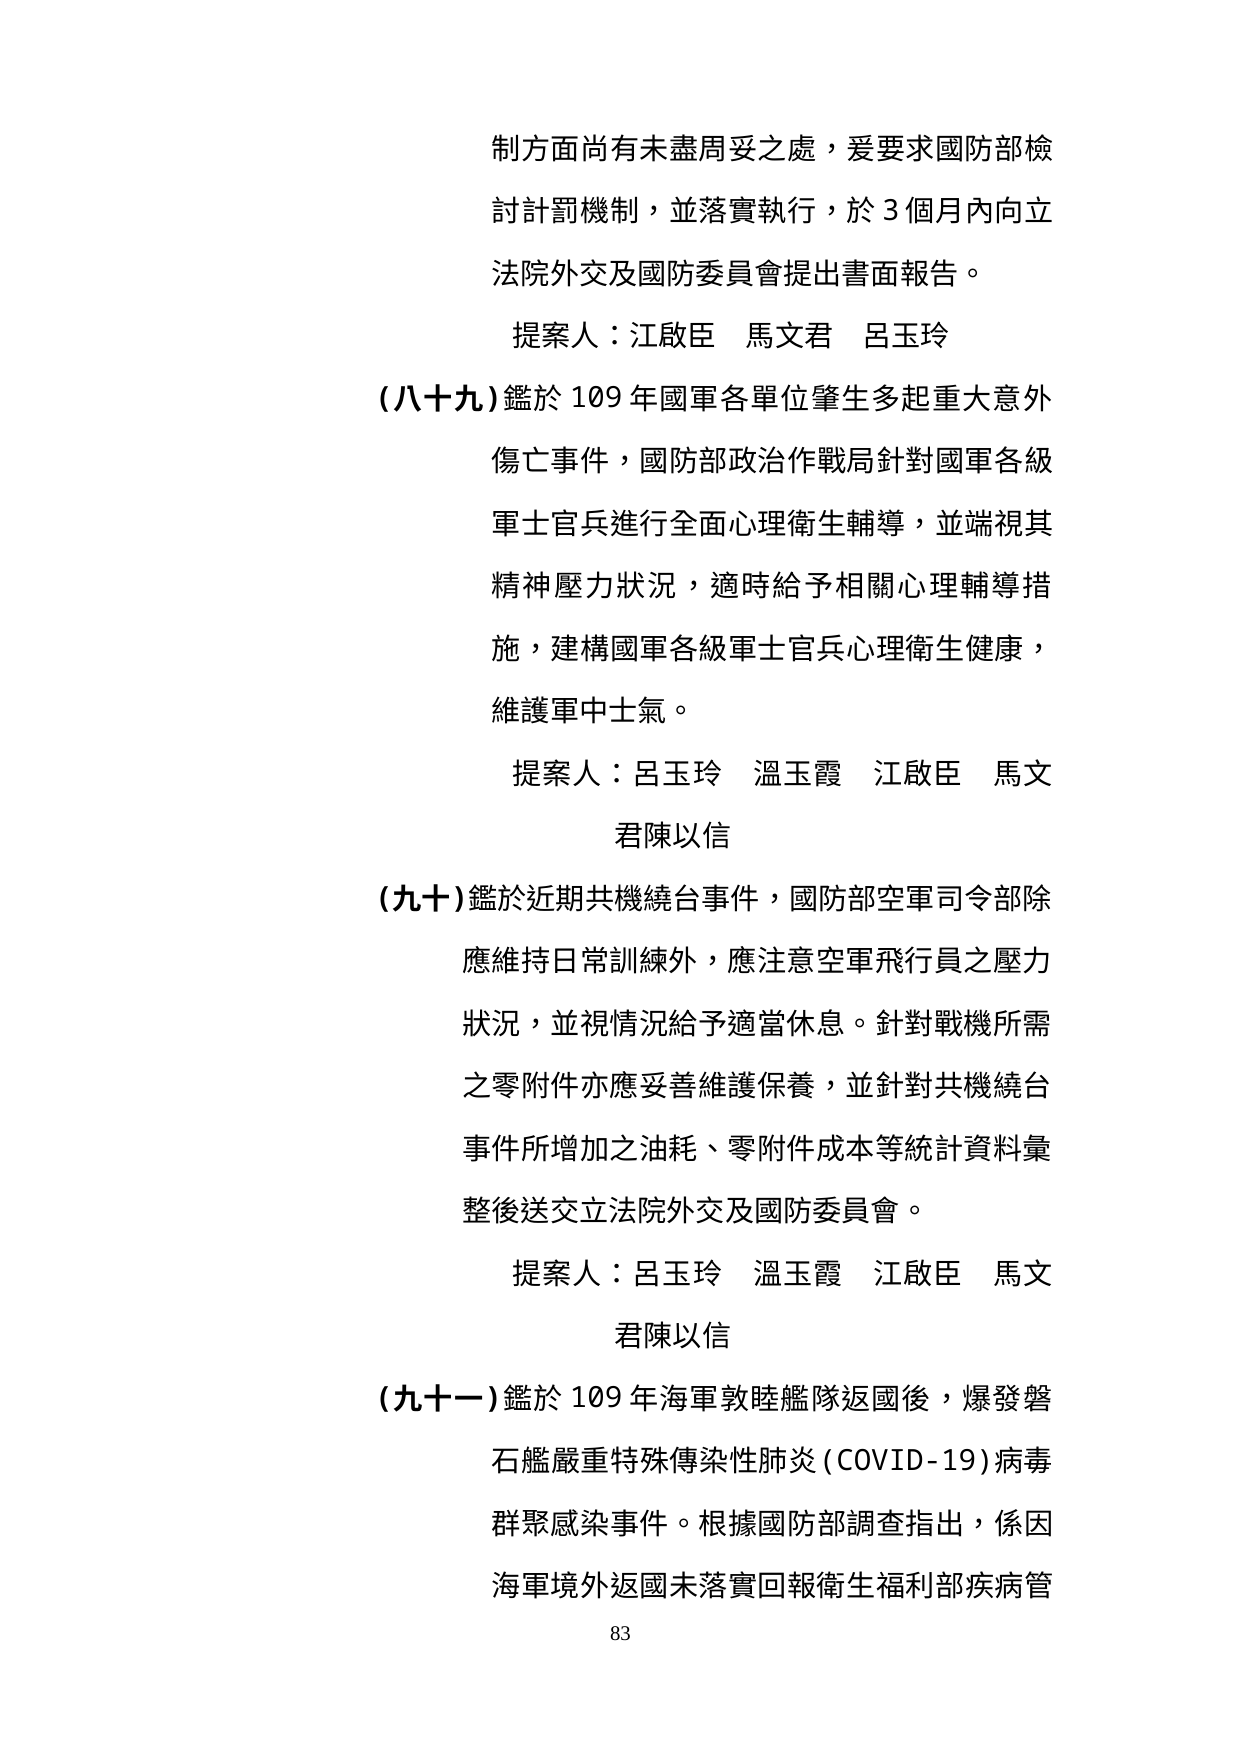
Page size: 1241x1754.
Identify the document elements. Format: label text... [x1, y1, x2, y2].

text (九十一)鑑於109年海軍敦睦艦隊返國後，爆發磐石艦嚴重特殊傳染性肺炎(COVID-19)病毒群聚感染事件。根據國防部調查指出，係因海軍境外返國未落實回報衛生福利部疾病管 [375, 1355, 1053, 1605]
text 提案人：江啟臣 馬文君 呂玉玲 [512, 292, 1053, 355]
text 提案人：呂玉玲 溫玉霞 江啟臣 馬文君陳以信 [512, 730, 1053, 855]
text 制方面尚有未盡周妥之處，爰要求國防部檢討計罰機制，並落實執行，於3個月內向立法院外交及國防委員會提出書面報告。 [375, 105, 1053, 292]
text (九十)鑑於近期共機繞台事件，國防部空軍司令部除應維持日常訓練外，應注意空軍飛行員之壓力狀況，並視情況給予適當休息。針對戰機所需之零附件亦應妥善維護保養，並針對共機繞台事件所增加之油耗、零附件成本等統計資料彙整後送交立法院外交及國防委員會。 [375, 855, 1053, 1230]
text 提案人：呂玉玲 溫玉霞 江啟臣 馬文君陳以信 [512, 1230, 1053, 1355]
text (八十九)鑑於109年國軍各單位肇生多起重大意外傷亡事件，國防部政治作戰局針對國軍各級軍士官兵進行全面心理衛生輔導，並端視其精神壓力狀況，適時給予相關心理輔導措施，建構國軍各級軍士官兵心理衛生健康，維護軍中士氣。 [375, 355, 1053, 730]
